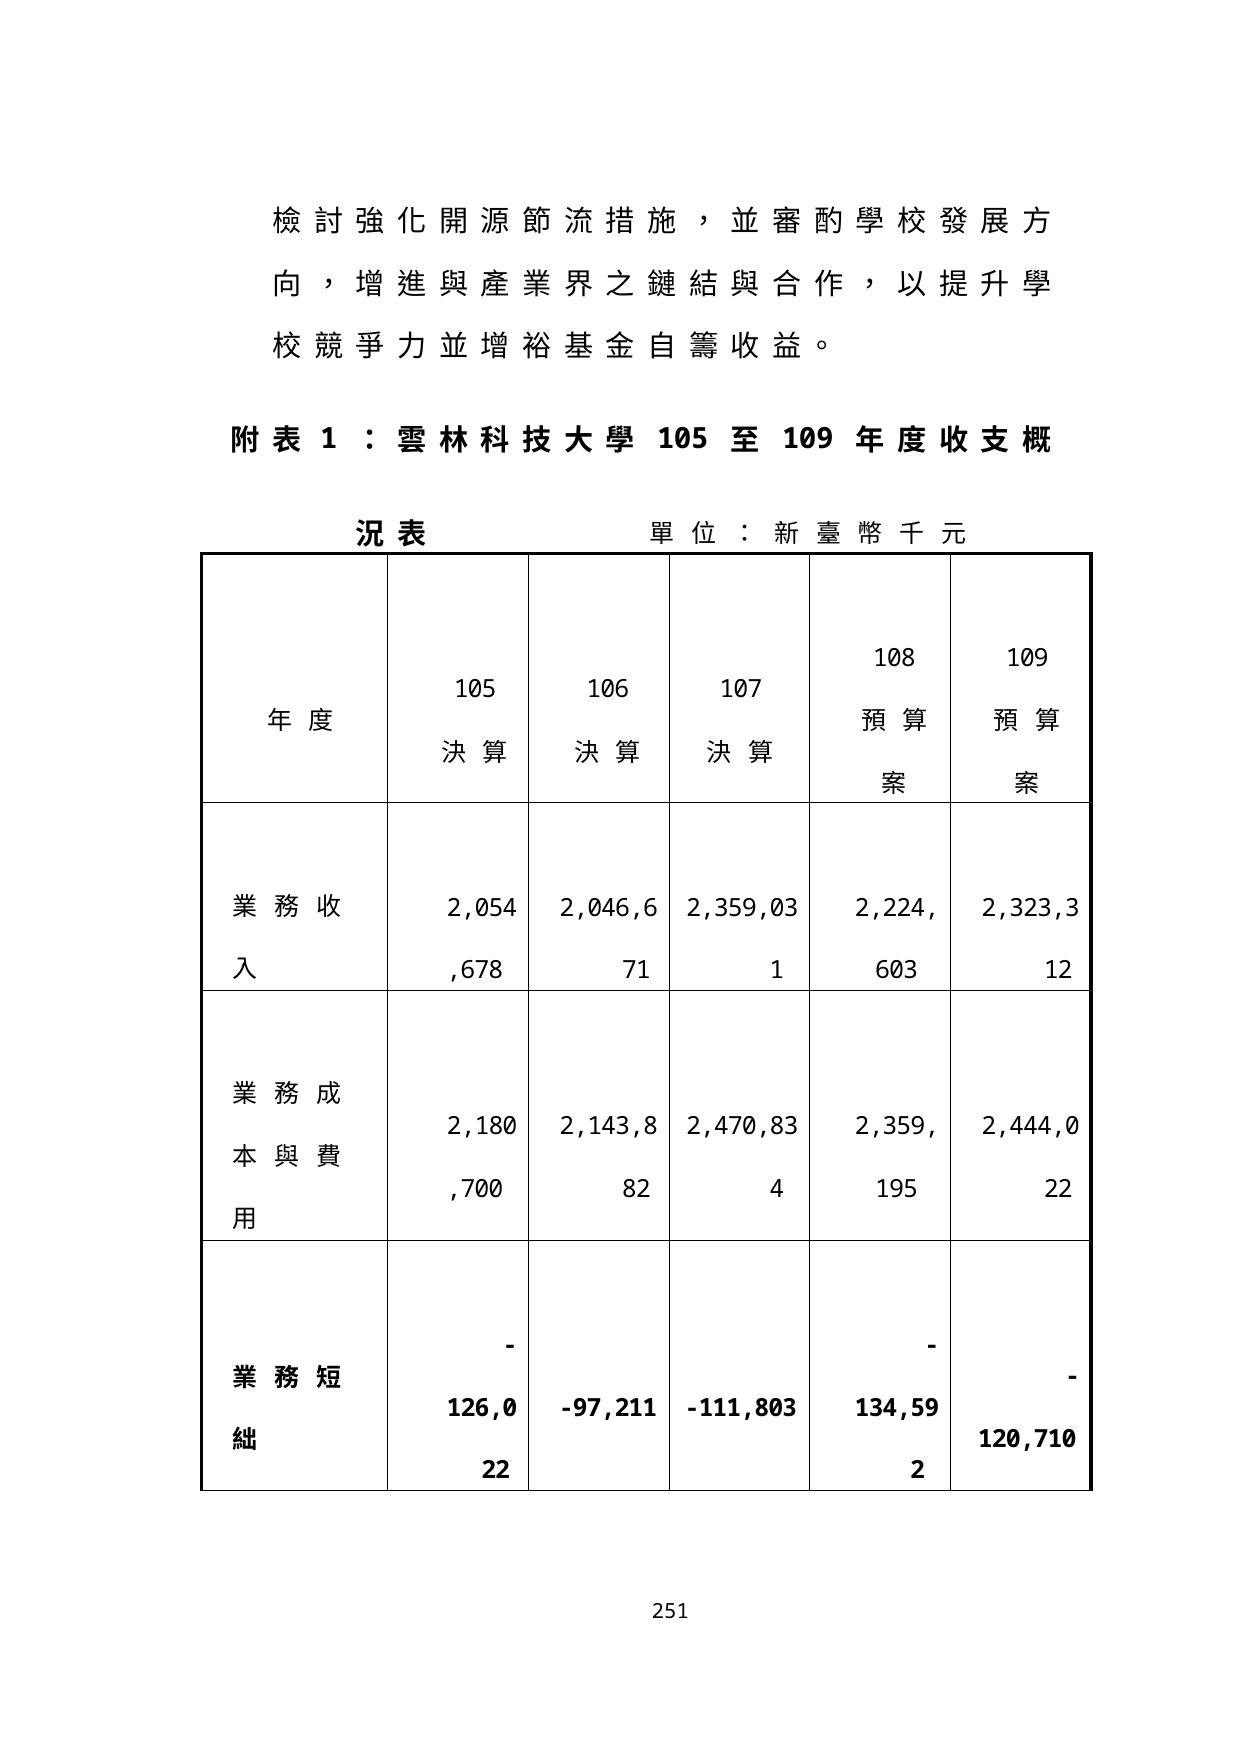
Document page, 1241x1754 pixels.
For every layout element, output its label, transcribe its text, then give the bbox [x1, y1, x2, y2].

table_cell 業務成本與費用 [203, 991, 387, 1240]
table_cell -97,211 [529, 1241, 669, 1490]
table_cell 2,054,678 [388, 803, 528, 990]
table_cell 2,046,671 [529, 803, 669, 990]
table_cell -134,592 [810, 1241, 950, 1490]
table_cell -120,710 [951, 1241, 1089, 1490]
table_cell 業務短絀 [203, 1241, 387, 1490]
table_cell 2,444,022 [951, 991, 1089, 1240]
table_cell 2,143,882 [529, 991, 669, 1240]
table_header 年度 [203, 555, 387, 802]
table_cell 2,470,834 [670, 991, 809, 1240]
table_header 106決算 [529, 555, 669, 802]
table_header 105決算 [388, 555, 528, 802]
text 附表1：雲林科技大學105至109年度收支概況表 單位：新臺幣千元 [191, 365, 1087, 552]
table_cell 2,359,031 [670, 803, 809, 990]
table_cell -126,022 [388, 1241, 528, 1490]
text 檢討強化開源節流措施，並審酌學校發展方向，增進與產業界之鏈結與合作，以提升學校競爭力並增裕基金自籌收益。 [242, 177, 1058, 365]
table_cell 業務收入 [203, 803, 387, 990]
table_cell 2,359,195 [810, 991, 950, 1240]
table_cell 2,224,603 [810, 803, 950, 990]
table_header 108預算案 [810, 555, 950, 802]
table_header 109預算案 [951, 555, 1089, 802]
table_cell 2,180,700 [388, 991, 528, 1240]
table_cell 2,323,312 [951, 803, 1089, 990]
table_cell -111,803 [670, 1241, 809, 1490]
table_header 107決算 [670, 555, 809, 802]
